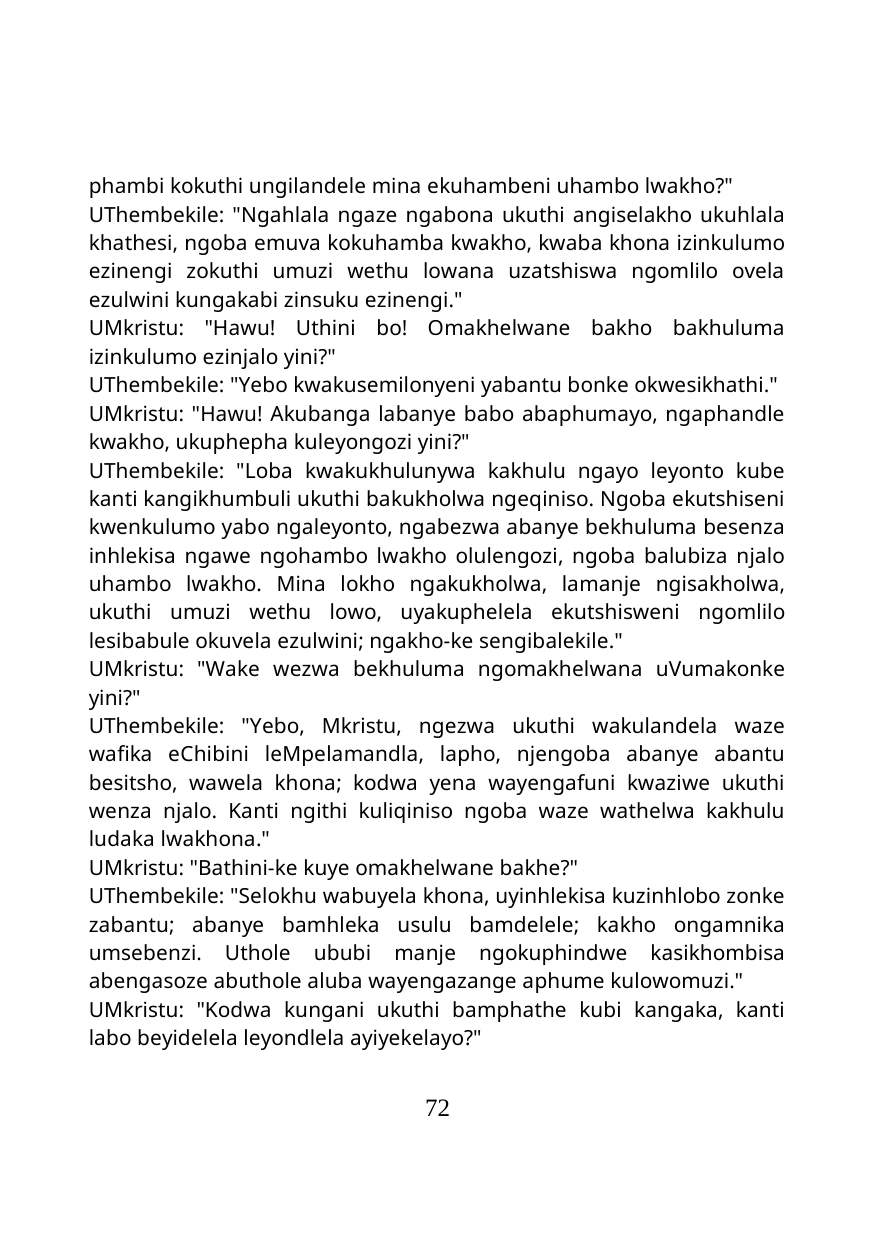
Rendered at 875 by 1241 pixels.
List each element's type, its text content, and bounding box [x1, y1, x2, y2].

text UThembekile: "Yebo, Mkristu, ngezwa ukuthi wakulandela waze wafika eChibini leMpelamandla, lapho, njengoba abanye abantu besitsho, wawela khona; kodwa yena wayengafuni kwaziwe ukuthi wenza njalo. Kanti ngithi kuliqiniso ngoba waze wathelwa kakhulu ludaka lwakhona." [88, 711, 786, 853]
text UMkristu: "Bathini-ke kuye omakhelwane bakhe?" [88, 853, 786, 881]
text UThembekile: "Loba kwakukhulunywa kakhulu ngayo leyonto kube kanti kangikhumbuli ukuthi bakukholwa ngeqiniso. Ngoba ekutshiseni kwenkulumo yabo ngaleyonto, ngabezwa abanye bekhuluma besenza inhlekisa ngawe ngohambo lwakho olulengozi, ngoba balubiza njalo uhambo lwakho. Mina lokho ngakukholwa, lamanje ngisakholwa, ukuthi umuzi wethu lowo, uyakuphelela ekutshisweni ngomlilo lesibabule okuvela ezulwini; ngakho-ke sengibalekile." [88, 456, 786, 654]
text phambi kokuthi ungilandele mina ekuhambeni uhambo lwakho?" [88, 171, 786, 200]
text UThembekile: "Yebo kwakusemilonyeni yabantu bonke okwesikhathi." [88, 370, 786, 399]
text UThembekile: "Ngahlala ngaze ngabona ukuthi angiselakho ukuhlala khathesi, ngoba emuva kokuhamba kwakho, kwaba khona izinkulumo ezinengi zokuthi umuzi wethu lowana uzatshiswa ngomlilo ovela ezulwini kungakabi zinsuku ezinengi." [88, 200, 786, 313]
text UThembekile: "Selokhu wabuyela khona, uyinhlekisa kuzinhlobo zonke zabantu; abanye bamhleka usulu bamdelele; kakho ongamnika umsebenzi. Uthole ububi manje ngokuphindwe kasikhombisa abengasoze abuthole aluba wayengazange aphume kulowomuzi." [88, 881, 786, 995]
text UMkristu: "Hawu! Akubanga labanye babo abaphumayo, ngaphandle kwakho, ukuphepha kuleyongozi yini?" [88, 399, 786, 456]
text UMkristu: "Wake wezwa bekhuluma ngomakhelwana uVumakonke yini?" [88, 654, 786, 711]
text UMkristu: "Hawu! Uthini bo! Omakhelwane bakho bakhuluma izinkulumo ezinjalo yini?" [88, 313, 786, 370]
text UMkristu: "Kodwa kungani ukuthi bamphathe kubi kangaka, kanti labo beyidelela leyondlela ayiyekelayo?" [88, 995, 786, 1052]
